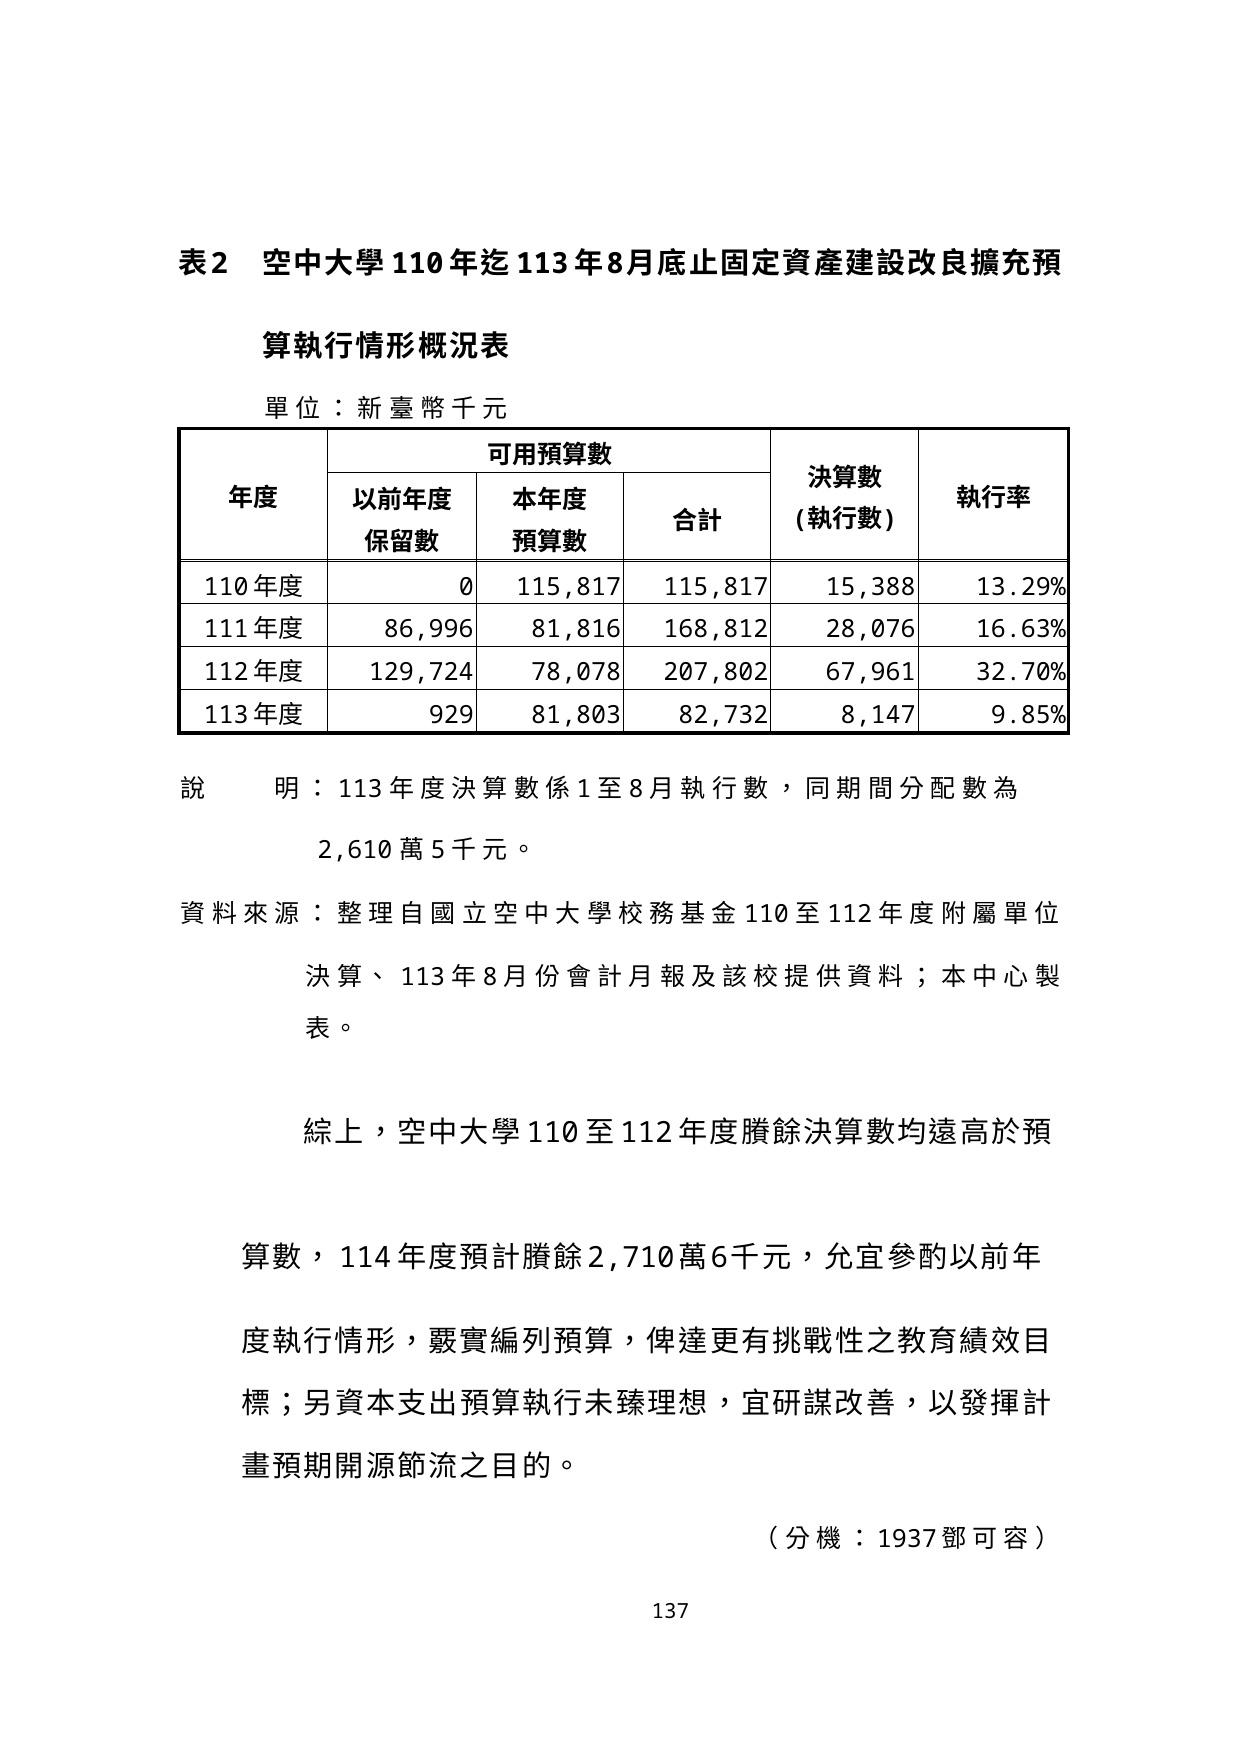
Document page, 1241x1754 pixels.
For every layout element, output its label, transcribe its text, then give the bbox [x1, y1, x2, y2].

table_cell 86,996 [328, 604, 476, 646]
table_cell 929 [328, 690, 476, 731]
table_header 可用預算數 [328, 430, 770, 472]
table_cell 16.63% [919, 604, 1067, 646]
table_cell 207,802 [624, 647, 770, 689]
table_cell 78,078 [477, 647, 623, 689]
table_cell 82,732 [624, 690, 770, 731]
table_cell 113年度 [181, 690, 327, 731]
table_cell 115,817 [624, 562, 770, 603]
text 綜上，空中大學110至112年度賸餘決算數均遠高於預算數，114年度預計賸餘2,710萬6千元，允宜參酌以前年度執行情形，覈實編列預算，俾達更有挑戰性之教育績效目標；另資本支出預算執行未臻理想，宜研謀改善，以發揮計畫預期開源節流之目的。 [236, 1047, 1063, 1484]
table_cell 13.29% [919, 562, 1067, 603]
text （分機：1937鄧可容） [236, 1484, 1063, 1547]
table_cell 合計 [624, 473, 770, 558]
table_cell 9.85% [919, 690, 1067, 731]
table_cell 28,076 [771, 604, 918, 646]
text 表2 空中大學110年迄113年8月底止固定資產建設改良擴充預算執行情形概況表 單位：新臺幣千元 [177, 177, 1063, 427]
table_cell 32.70% [919, 647, 1067, 689]
table_header 年度 [181, 430, 327, 558]
table_cell 112年度 [181, 647, 327, 689]
table_cell 本年度 預算數 [477, 473, 623, 558]
table_cell 以前年度 保留數 [328, 473, 476, 558]
table_cell 15,388 [771, 562, 918, 603]
table_cell 110年度 [181, 562, 327, 603]
text 資料來源：整理自國立空中大學校務基金110至112年度附屬單位決算、113年8月份會計月報及該校提供資料；本中心製表。 [177, 859, 1063, 1047]
table_cell 115,817 [477, 562, 623, 603]
table_cell 0 [328, 562, 476, 603]
table_cell 67,961 [771, 647, 918, 689]
table_cell 81,816 [477, 604, 623, 646]
table_cell 168,812 [624, 604, 770, 646]
text 說 明：113年度決算數係1至8月執行數，同期間分配數為2,610萬5千元。 [177, 735, 1063, 859]
table_header 執行率 [919, 430, 1067, 558]
table_cell 111年度 [181, 604, 327, 646]
table_cell 129,724 [328, 647, 476, 689]
table_cell 81,803 [477, 690, 623, 731]
table_cell 8,147 [771, 690, 918, 731]
table_header 決算數 (執行數) [771, 430, 918, 558]
